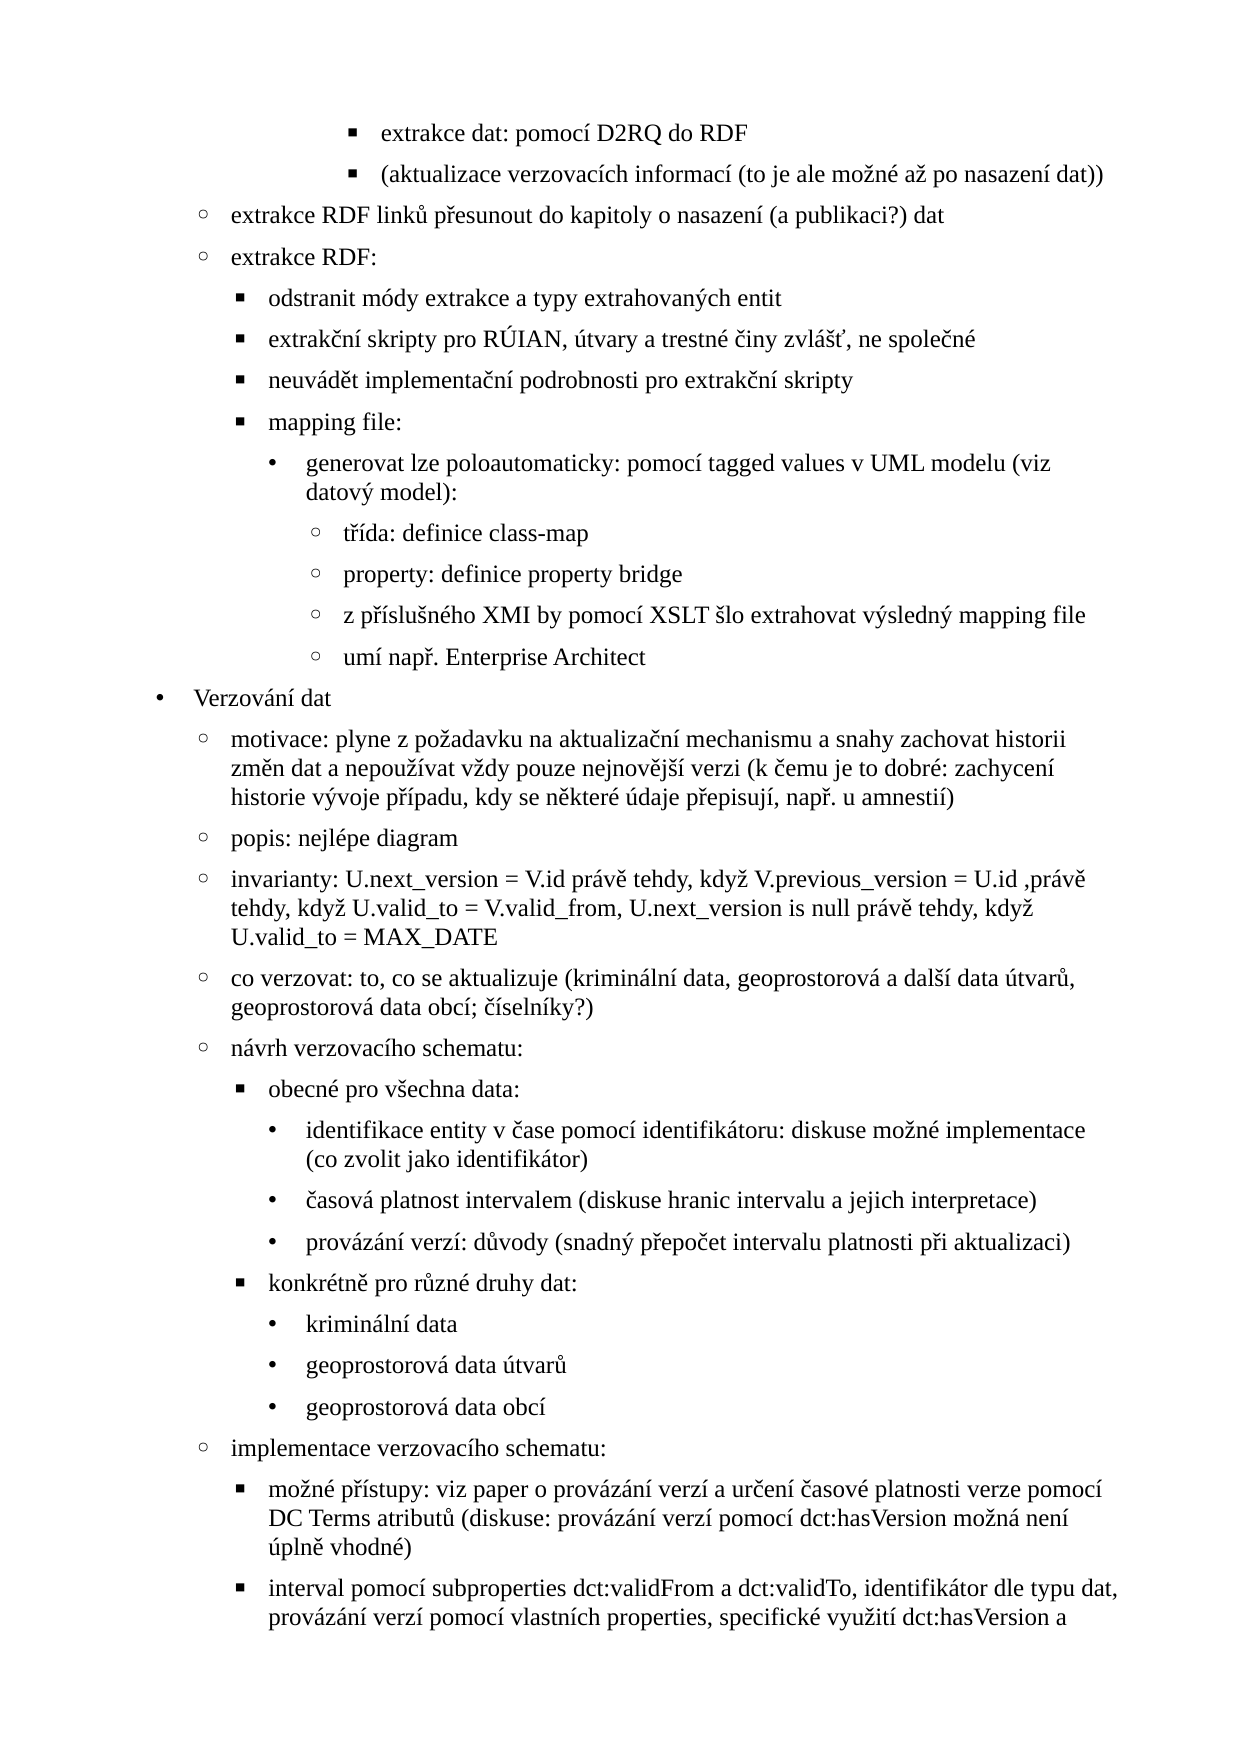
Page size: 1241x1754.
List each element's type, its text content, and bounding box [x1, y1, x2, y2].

list umí např. Enterprise Architect [306, 642, 1122, 671]
list implementace verzovacího schematu: [193, 1433, 1122, 1462]
list konkrétně pro různé druhy dat: [231, 1268, 1122, 1297]
list extrakční skripty pro RÚIAN, útvary a trestné činy zvlášť, ne společné [231, 324, 1122, 353]
list Verzování dat [156, 683, 1122, 712]
list motivace: plyne z požadavku na aktualizační mechanismu a snahy zachovat historii změn dat a nepoužívat vždy pouze nejnovější verzi (k čemu je to dobré: zachycení historie vývoje případu, kdy se některé údaje přepisují, např. u amnestií) [193, 724, 1122, 811]
list geoprostorová data útvarů [268, 1351, 1122, 1379]
list odstranit módy extrakce a typy extrahovaných entit [231, 283, 1122, 312]
list popis: nejlépe diagram [193, 823, 1122, 852]
list možné přístupy: viz paper o provázání verzí a určení časové platnosti verze pomocí DC Terms atributů (diskuse: provázání verzí pomocí dct:hasVersion možná není úplně vhodné) [231, 1474, 1122, 1561]
list property: definice property bridge [306, 559, 1122, 588]
list třída: definice class-map [306, 518, 1122, 547]
list návrh verzovacího schematu: [193, 1033, 1122, 1062]
list extrakce RDF: [193, 242, 1122, 271]
list co verzovat: to, co se aktualizuje (kriminální data, geoprostorová a další data útvarů, geoprostorová data obcí; číselníky?) [193, 963, 1122, 1021]
list generovat lze poloautomaticky: pomocí tagged values v UML modelu (viz datový model): [268, 448, 1122, 506]
list geoprostorová data obcí [268, 1392, 1122, 1421]
list extrakce dat: pomocí D2RQ do RDF [343, 118, 1122, 147]
list interval pomocí subproperties dct:validFrom a dct:validTo, identifikátor dle typu dat, provázání verzí pomocí vlastních properties, specifické využití dct:hasVersion a [231, 1573, 1122, 1631]
list (aktualizace verzovacích informací (to je ale možné až po nasazení dat)) [343, 159, 1122, 188]
list časová platnost intervalem (diskuse hranic intervalu a jejich interpretace) [268, 1186, 1122, 1214]
list extrakce RDF linků přesunout do kapitoly o nasazení (a publikaci?) dat [193, 201, 1122, 229]
list obecné pro všechna data: [231, 1074, 1122, 1103]
list identifikace entity v čase pomocí identifikátoru: diskuse možné implementace (co zvolit jako identifikátor) [268, 1116, 1122, 1173]
list invarianty: U.next_version = V.id právě tehdy, když V.previous_version = U.id ,právě tehdy, když U.valid_to = V.valid_from, U.next_version is null právě tehdy, když U.valid_to = MAX_DATE [193, 864, 1122, 951]
list provázání verzí: důvody (snadný přepočet intervalu platnosti při aktualizaci) [268, 1227, 1122, 1256]
list mapping file: [231, 407, 1122, 436]
list z příslušného XMI by pomocí XSLT šlo extrahovat výsledný mapping file [306, 601, 1122, 629]
list neuvádět implementační podrobnosti pro extrakční skripty [231, 366, 1122, 394]
list kriminální data [268, 1309, 1122, 1338]
